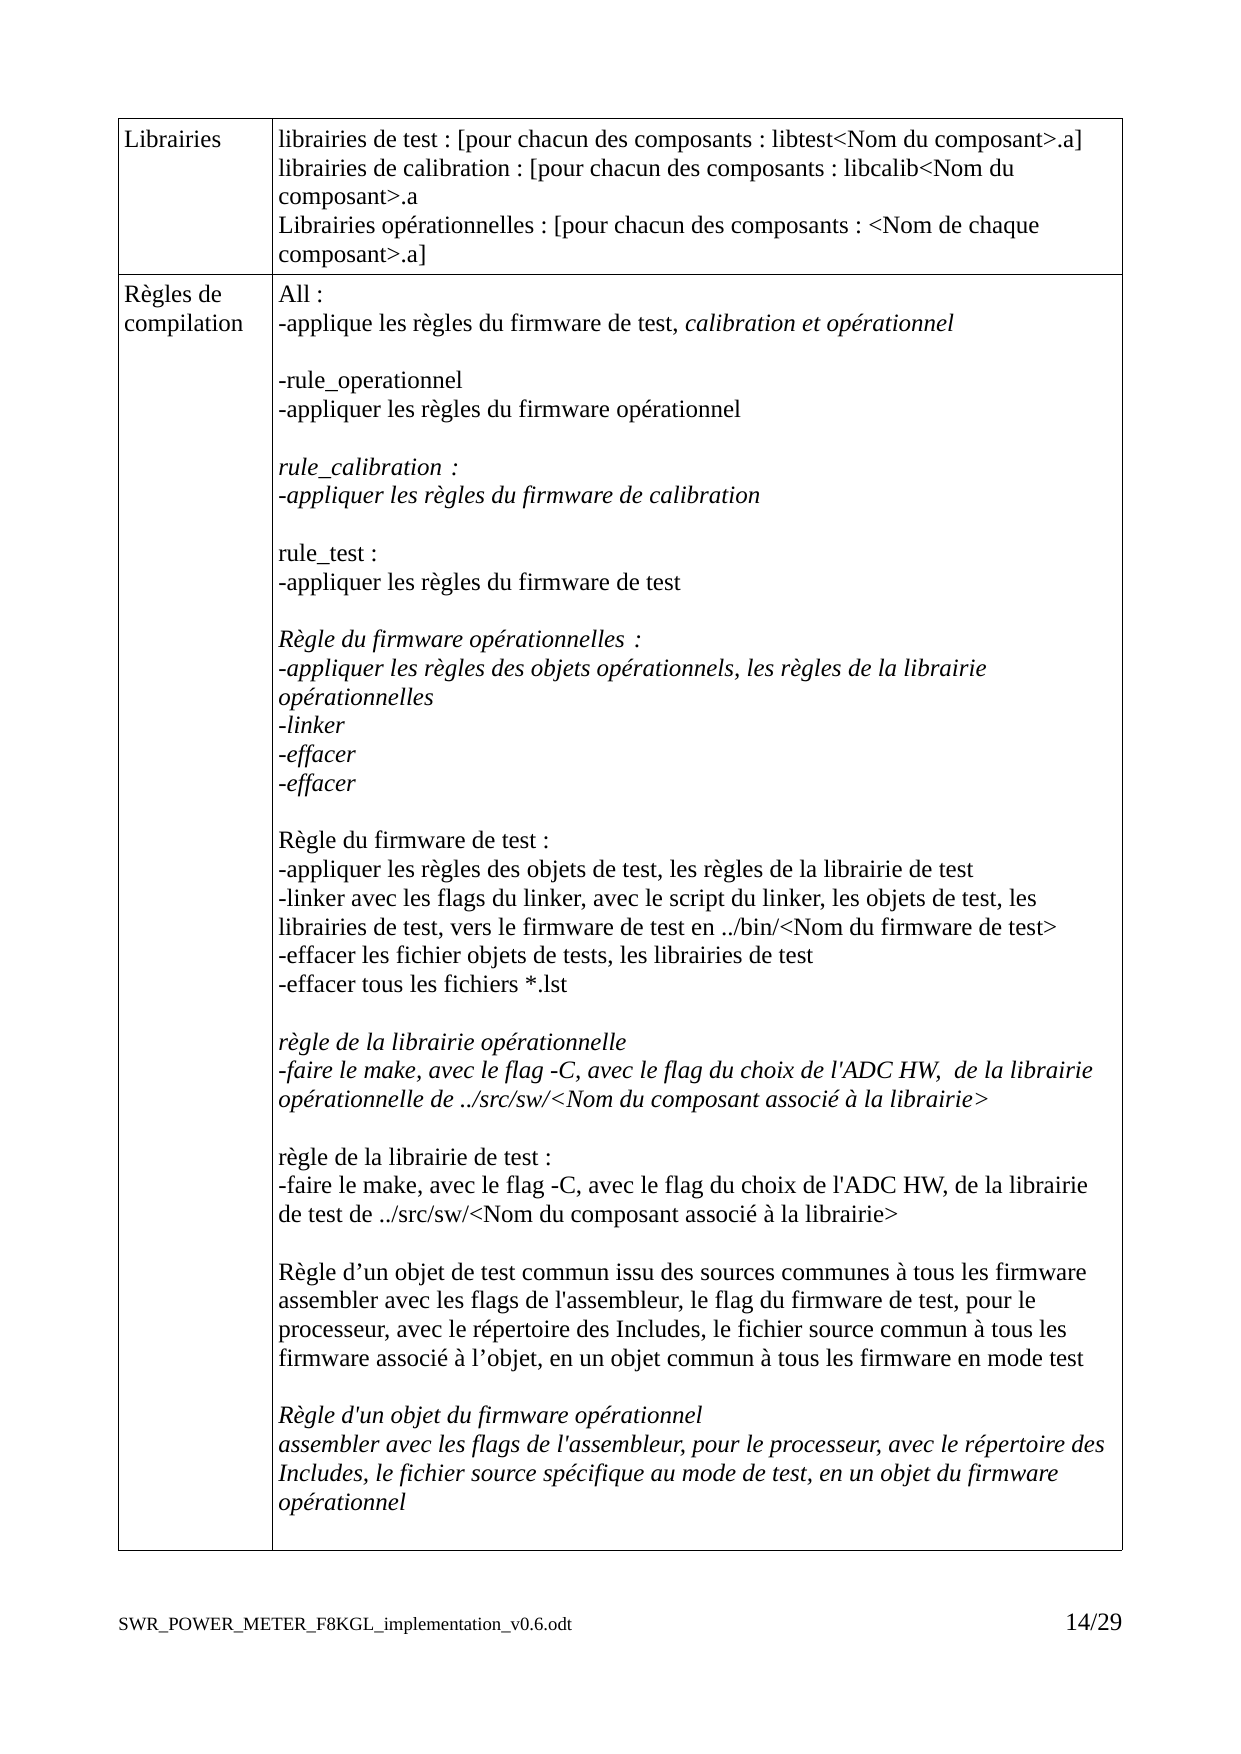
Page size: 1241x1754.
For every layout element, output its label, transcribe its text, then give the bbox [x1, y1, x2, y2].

table_cell Librairies [119, 119, 272, 273]
table_cell librairies de test : [pour chacun des composants : libtest<Nom du composant>.a] librairies de calibration : [pour chacun des composants : libcalib<Nom du composant>.a Librairies opérationnelles : [pour chacun des composants : <Nom de chaque composant>.a] [273, 119, 1122, 273]
table_cell All : -applique les règles du firmware de test, calibration et opérationnel -rule_operationnel -appliquer les règles du firmware opérationnel rule_calibration : -appliquer les règles du firmware de calibration rule_test : -appliquer les règles du firmware de test Règle du firmware opérationnelles : -appliquer les règles des objets opérationnels, les règles de la librairie opérationnelles -linker -effacer -effacer Règle du firmware de test : -appliquer les règles des objets de test, les règles de la librairie de test -linker avec les flags du linker, avec le script du linker, les objets de test, les librairies de test, vers le firmware de test en ../bin/<Nom du firmware de test> -effacer les fichier objets de tests, les librairies de test -effacer tous les fichiers *.lst règle de la librairie opérationnelle -faire le make, avec le flag -C, avec le flag du choix de l'ADC HW, de la librairie opérationnelle de ../src/sw/<Nom du composant associé à la librairie> règle de la librairie de test : -faire le make, avec le flag -C, avec le flag du choix de l'ADC HW, de la librairie de test de ../src/sw/<Nom du composant associé à la librairie> Règle d’un objet de test commun issu des sources communes à tous les firmware assembler avec les flags de l'assembleur, le flag du firmware de test, pour le processeur, avec le répertoire des Includes, le fichier source commun à tous les firmware associé à l’objet, en un objet commun à tous les firmware en mode test Règle d'un objet du firmware opérationnel assembler avec les flags de l'assembleur, pour le processeur, avec le répertoire des Includes, le fichier source spécifique au mode de test, en un objet du firmware opérationnel [273, 275, 1122, 1550]
table_cell Règles de compilation [119, 275, 272, 1550]
